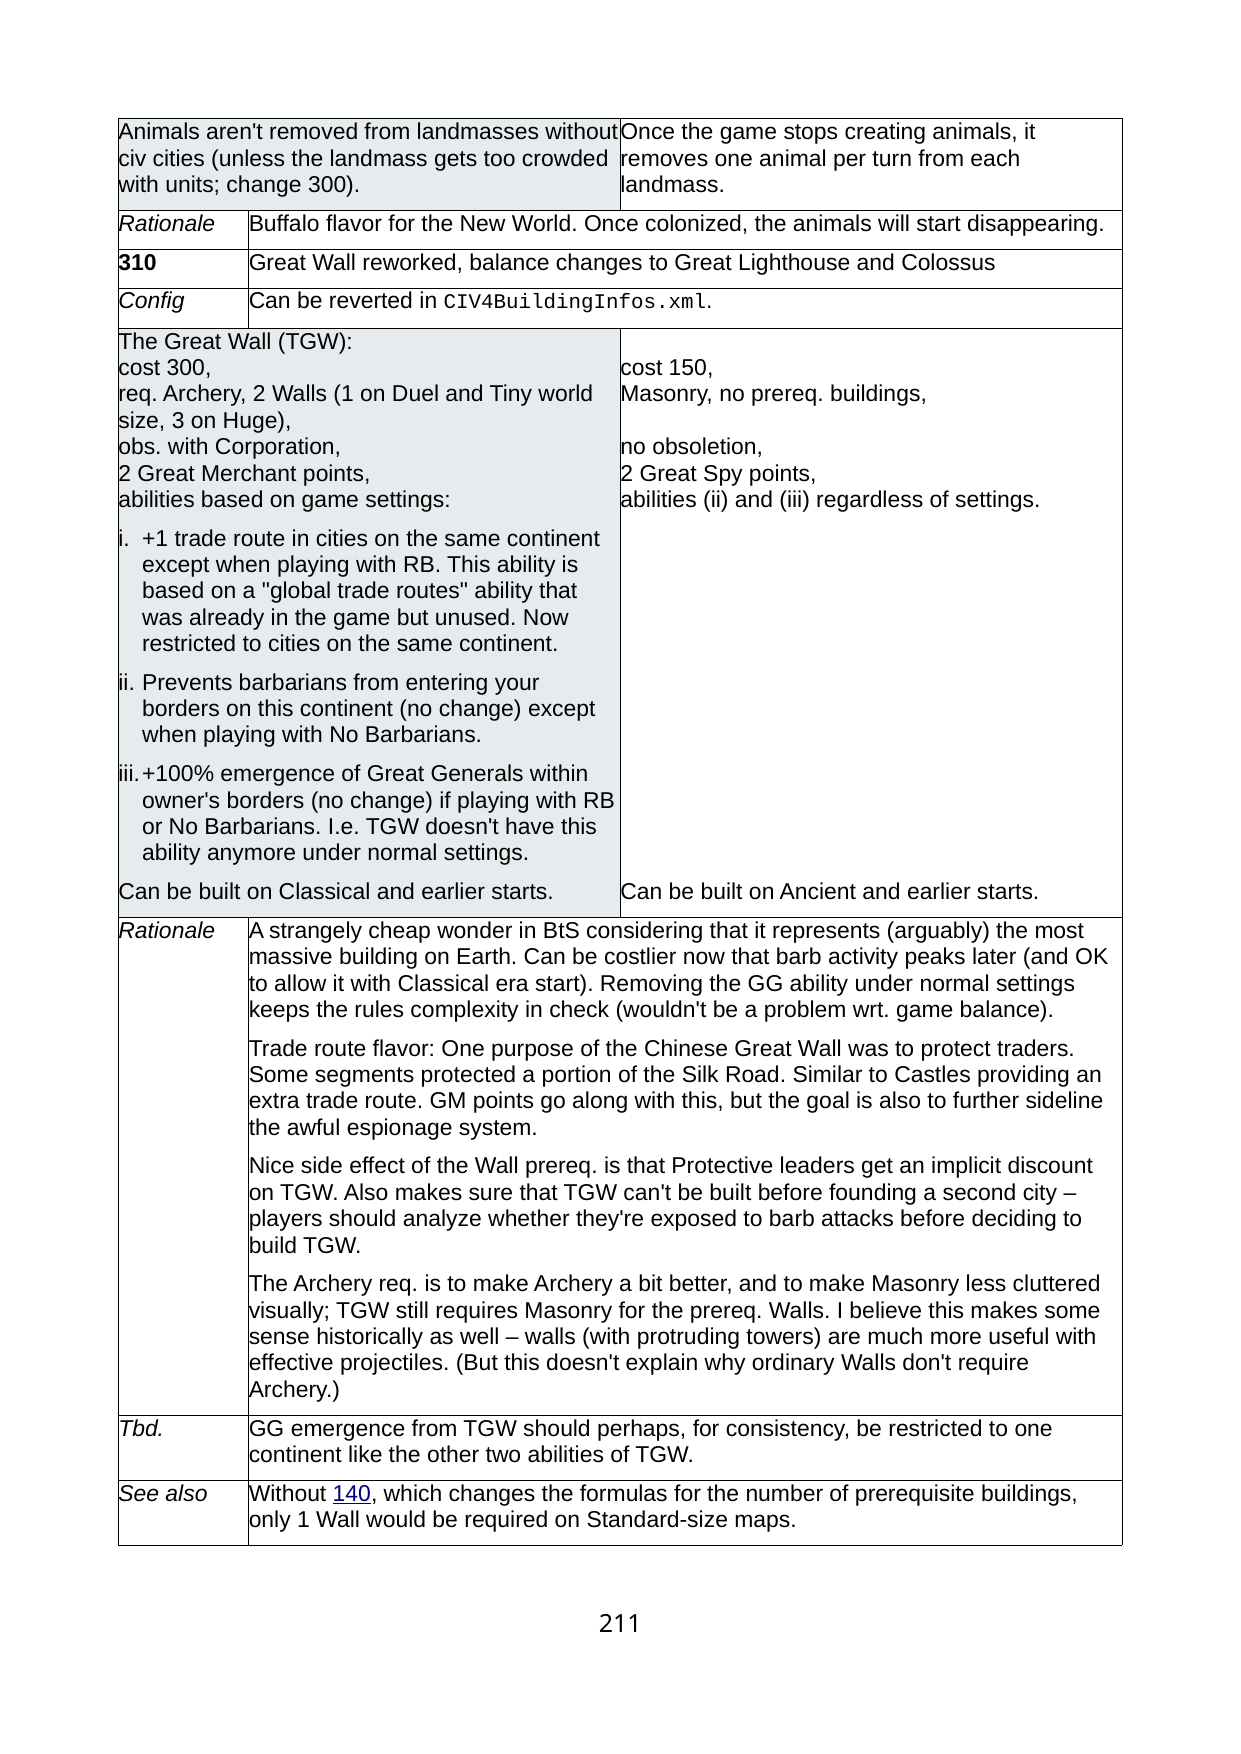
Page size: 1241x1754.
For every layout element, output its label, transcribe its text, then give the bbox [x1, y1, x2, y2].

table_cell Tbd. [119, 1416, 248, 1480]
table_cell Animals aren't removed from landmasses without civ cities (unless the landmass gets too crowded with units; change 300). [119, 119, 620, 210]
table_cell Buffalo flavor for the New World. Once colonized, the animals will start disappearing. [249, 211, 1122, 248]
table_cell 310 [119, 250, 248, 287]
table_cell Once the game stops creating animals, it removes one animal per turn from each landmass. [621, 119, 1122, 210]
table_cell Config [119, 289, 248, 328]
table_cell cost 150, Masonry, no prereq. buildings, no obsoletion, 2 Great Spy points, abilities (ii) and (iii) regardless of settings. Can be built on Ancient and earlier starts. [621, 329, 1122, 917]
table_cell Great Wall reworked, balance changes to Great Lighthouse and Colossus [249, 250, 1122, 287]
table_cell Can be reverted in CIV4BuildingInfos.xml. [249, 289, 1122, 328]
table_cell Without 140, which changes the formulas for the number of prerequisite buildings, only 1 Wall would be required on Standard-size maps. [249, 1481, 1122, 1545]
table_cell The Great Wall (TGW): cost 300, req. Archery, 2 Walls (1 on Duel and Tiny world size, 3 on Huge), obs. with Corporation, 2 Great Merchant points, abilities based on game settings: +1 trade route in cities on the same continent except when playing with RB. This ability is based on a "global trade routes" ability that was already in the game but unused. Now restricted to cities on the same continent. Prevents barbarians from entering your borders on this continent (no change) except when playing with No Barbarians. +100% emergence of Great Generals within owner's borders (no change) if playing with RB or No Barbarians. I.e. TGW doesn't have this ability anymore under normal settings. Can be built on Classical and earlier starts. [119, 329, 620, 917]
table_cell Rationale [119, 211, 248, 248]
table_cell See also [119, 1481, 248, 1545]
table_cell GG emergence from TGW should perhaps, for consistency, be restricted to one continent like the other two abilities of TGW. [249, 1416, 1122, 1480]
table_cell Rationale [119, 918, 248, 1414]
table_cell A strangely cheap wonder in BtS considering that it represents (arguably) the most massive building on Earth. Can be costlier now that barb activity peaks later (and OK to allow it with Classical era start). Removing the GG ability under normal settings keeps the rules complexity in check (wouldn't be a problem wrt. game balance). Trade route flavor: One purpose of the Chinese Great Wall was to protect traders. Some segments protected a portion of the Silk Road. Similar to Castles providing an extra trade route. GM points go along with this, but the goal is also to further sideline the awful espionage system. Nice side effect of the Wall prereq. is that Protective leaders get an implicit discount on TGW. Also makes sure that TGW can't be built before founding a second city – players should analyze whether they're exposed to barb attacks before deciding to build TGW. The Archery req. is to make Archery a bit better, and to make Masonry less cluttered visually; TGW still requires Masonry for the prereq. Walls. I believe this makes some sense historically as well – walls (with protruding towers) are much more useful with effective projectiles. (But this doesn't explain why ordinary Walls don't require Archery.) [249, 918, 1122, 1414]
